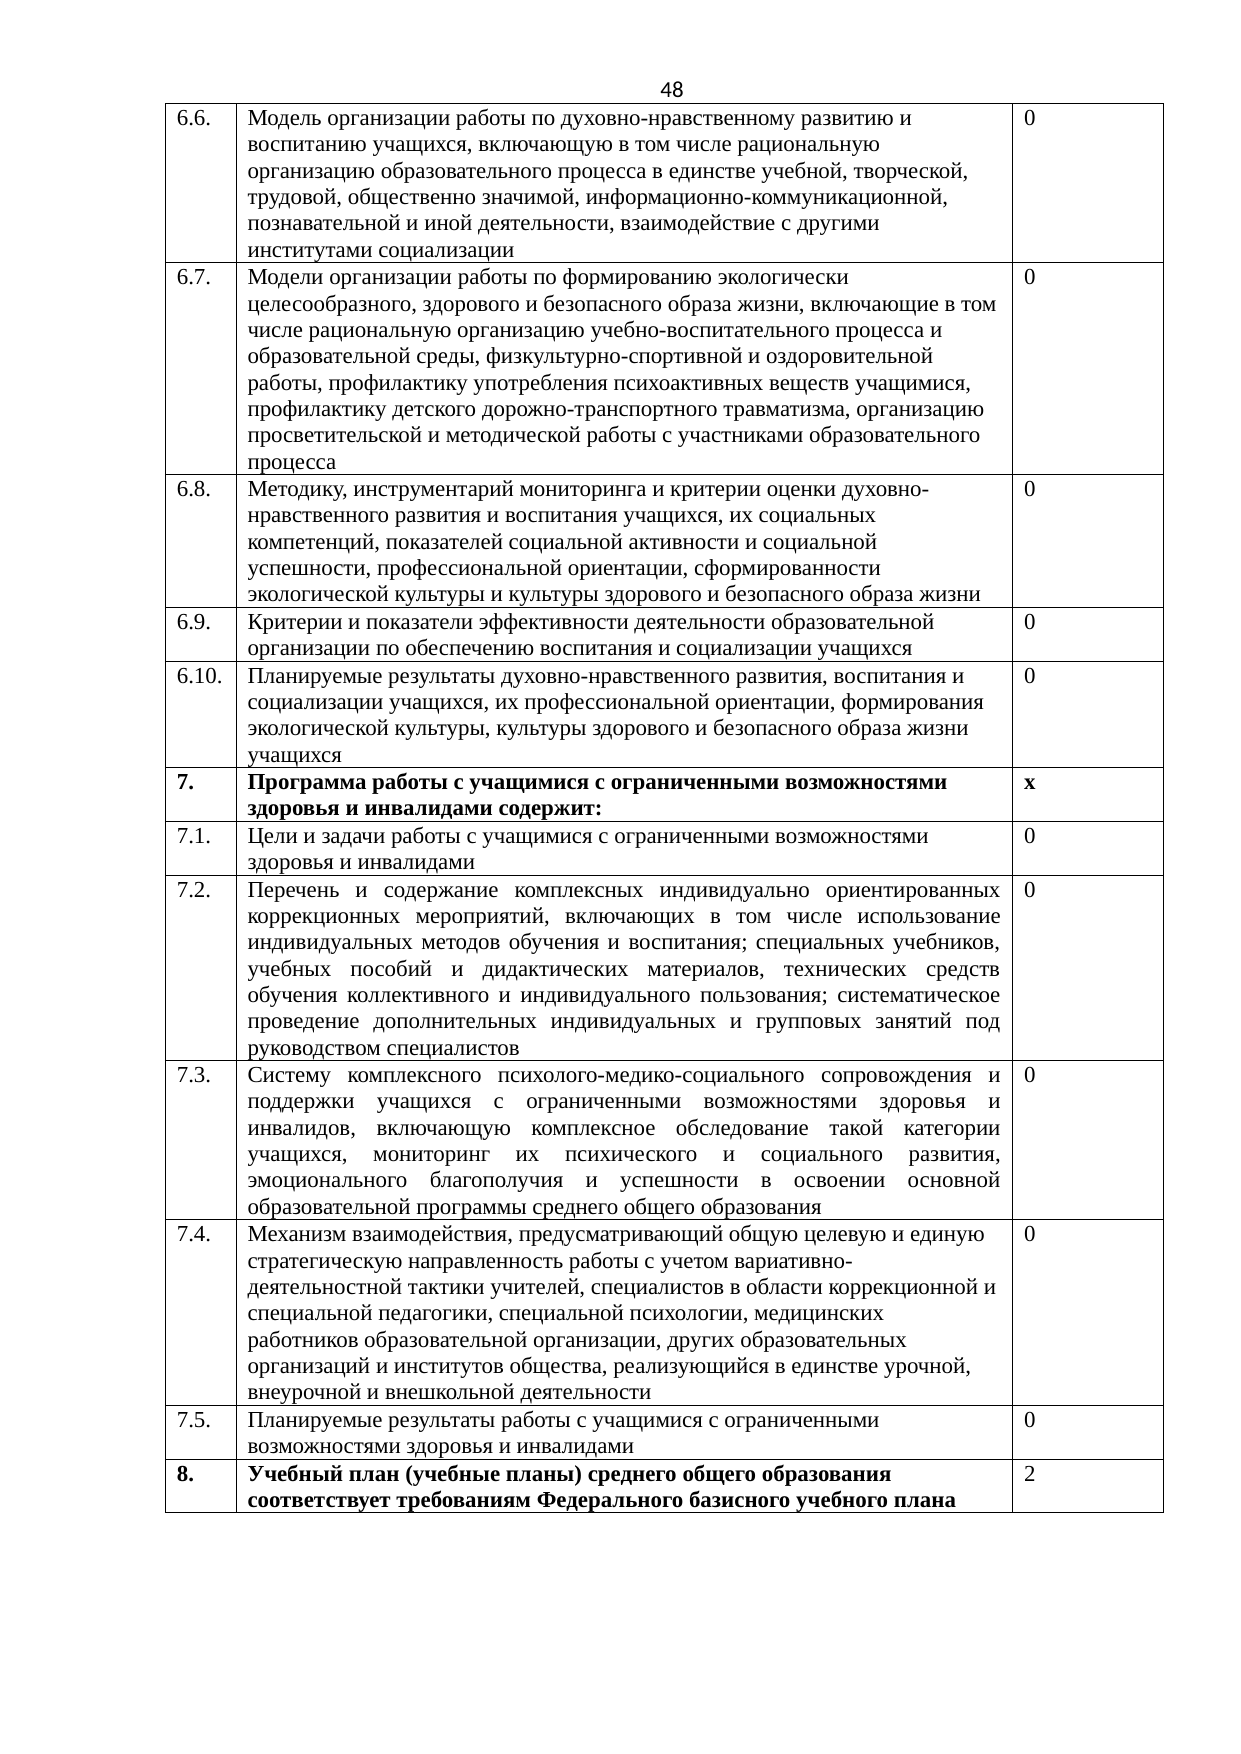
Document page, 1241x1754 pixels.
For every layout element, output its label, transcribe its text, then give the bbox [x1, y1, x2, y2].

table_cell Критерии и показатели эффективности деятельности образовательной организации по обеспечению воспитания и социализации учащихся [237, 608, 1012, 661]
table_cell 8. [166, 1460, 236, 1512]
table_cell 2 [1013, 1460, 1163, 1512]
table_cell 7.3. [166, 1061, 236, 1219]
table_cell 7. [166, 768, 236, 821]
table_cell 6.7. [166, 263, 236, 474]
table_cell 0 [1013, 104, 1163, 262]
table_cell 0 [1013, 1220, 1163, 1405]
table_cell 0 [1013, 1061, 1163, 1219]
table_cell Модели организации работы по формированию экологически целесообразного, здорового и безопасного образа жизни, включающие в том числе рациональную организацию учебно-воспитательного процесса и образовательной среды, физкультурно-спортивной и оздоровительной работы, профилактику употребления психоактивных веществ учащимися, профилактику детского дорожно-транспортного травматизма, организацию просветительской и методической работы с участниками образовательного процесса [237, 263, 1012, 474]
table_cell Программа работы с учащимися с ограниченными возможностями здоровья и инвалидами содержит: [237, 768, 1012, 821]
table_cell Механизм взаимодействия, предусматривающий общую целевую и единую стратегическую направленность работы с учетом вариативно-деятельностной тактики учителей, специалистов в области коррекционной и специальной педагогики, специальной психологии, медицинских работников образовательной организации, других образовательных организаций и институтов общества, реализующийся в единстве урочной, внеурочной и внешкольной деятельности [237, 1220, 1012, 1405]
table_cell 0 [1013, 1406, 1163, 1458]
table_cell Систему комплексного психолого-медико-социального сопровождения и поддержки учащихся с ограниченными возможностями здоровья и инвалидов, включающую комплексное обследование такой категории учащихся, мониторинг их психического и социального развития, эмоционального благополучия и успешности в освоении основной образовательной программы среднего общего образования [237, 1061, 1012, 1219]
table_cell 0 [1013, 475, 1163, 607]
table_cell 6.8. [166, 475, 236, 607]
table_cell Перечень и содержание комплексных индивидуально ориентированных коррекционных мероприятий, включающих в том числе использование индивидуальных методов обучения и воспитания; специальных учебников, учебных пособий и дидактических материалов, технических средств обучения коллективного и индивидуального пользования; систематическое проведение дополнительных индивидуальных и групповых занятий под руководством специалистов [237, 876, 1012, 1060]
table_cell Модель организации работы по духовно-нравственному развитию и воспитанию учащихся, включающую в том числе рациональную организацию образовательного процесса в единстве учебной, творческой, трудовой, общественно значимой, информационно-коммуникационной, познавательной и иной деятельности, взаимодействие с другими институтами социализации [237, 104, 1012, 262]
table_cell Планируемые результаты работы с учащимися с ограниченными возможностями здоровья и инвалидами [237, 1406, 1012, 1458]
table_cell Учебный план (учебные планы) среднего общего образования соответствует требованиям Федерального базисного учебного плана [237, 1460, 1012, 1512]
table_cell 0 [1013, 662, 1163, 767]
table_cell 6.6. [166, 104, 236, 262]
table_cell Планируемые результаты духовно-нравственного развития, воспитания и социализации учащихся, их профессиональной ориентации, формирования экологической культуры, культуры здорового и безопасного образа жизни учащихся [237, 662, 1012, 767]
table_cell 6.9. [166, 608, 236, 661]
table_cell Цели и задачи работы с учащимися с ограниченными возможностями здоровья и инвалидами [237, 822, 1012, 874]
table_cell 7.1. [166, 822, 236, 874]
table_cell х [1013, 768, 1163, 821]
table_cell 0 [1013, 263, 1163, 474]
table_cell 0 [1013, 608, 1163, 661]
table_cell Методику, инструментарий мониторинга и критерии оценки духовно-нравственного развития и воспитания учащихся, их социальных компетенций, показателей социальной активности и социальной успешности, профессиональной ориентации, сформированности экологической культуры и культуры здорового и безопасного образа жизни [237, 475, 1012, 607]
table_cell 6.10. [166, 662, 236, 767]
table_cell 7.2. [166, 876, 236, 1060]
table_cell 0 [1013, 822, 1163, 874]
table_cell 7.5. [166, 1406, 236, 1458]
table_cell 0 [1013, 876, 1163, 1060]
table_cell 7.4. [166, 1220, 236, 1405]
